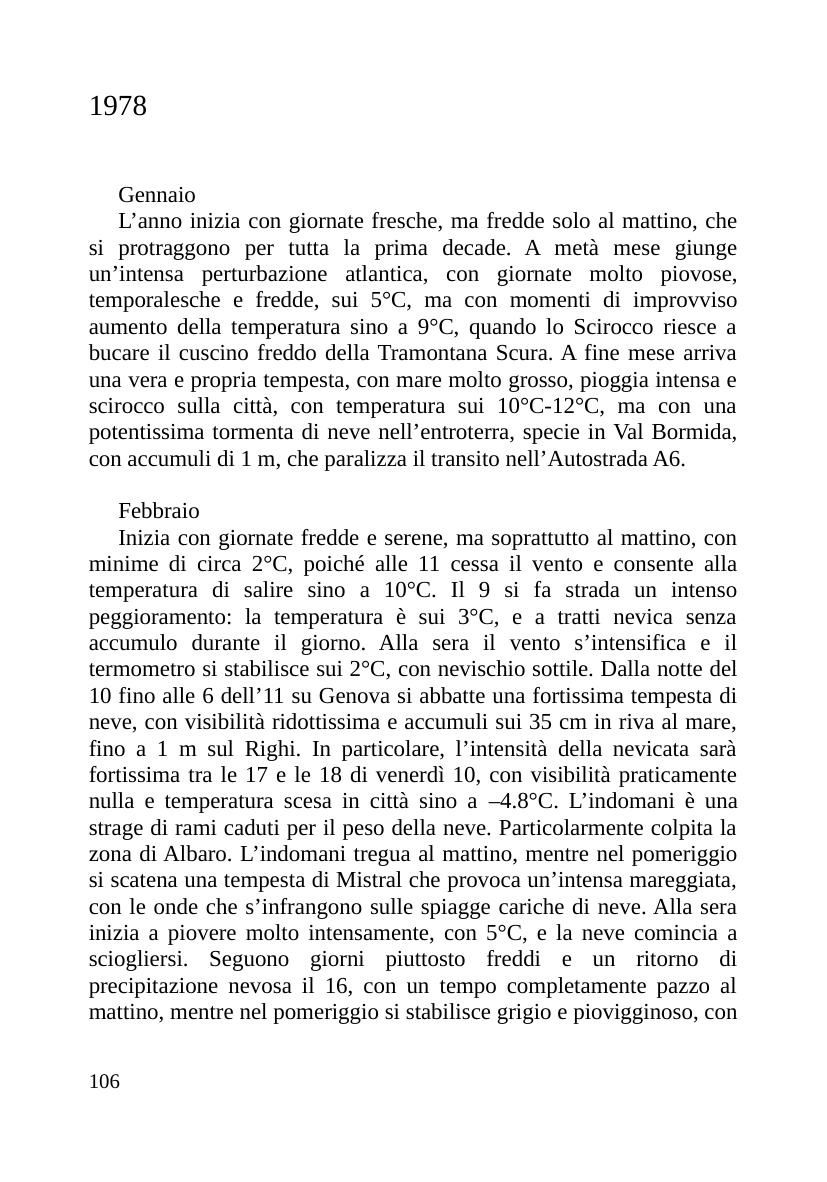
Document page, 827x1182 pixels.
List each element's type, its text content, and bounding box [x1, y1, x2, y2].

text Febbraio [88, 497, 738, 524]
text L’anno inizia con giornate fresche, ma fredde solo al mattino, che si protraggono per tutta la prima decade. A metà mese giunge un’intensa perturbazione atlantica, con giornate molto piovose, temporalesche e fredde, sui 5°C, ma con momenti di improvviso aumento della temperatura sino a 9°C, quando lo Scirocco riesce a bucare il cuscino freddo della Tramontana Scura. A fine mese arriva una vera e propria tempesta, con mare molto grosso, pioggia intensa e scirocco sulla città, con temperatura sui 10°C-12°C, ma con una potentissima tormenta di neve nell’entroterra, specie in Val Bormida, con accumuli di 1 m, che paralizza il transito nell’Autostrada A6. [88, 207, 738, 471]
subtitle 1978 [88, 88, 738, 122]
text Gennaio [88, 181, 738, 207]
text Inizia con giornate fredde e serene, ma soprattutto al mattino, con minime di circa 2°C, poiché alle 11 cessa il vento e consente alla temperatura di salire sino a 10°C. Il 9 si fa strada un intenso peggioramento: la temperatura è sui 3°C, e a tratti nevica senza accumulo durante il giorno. Alla sera il vento s’intensifica e il termometro si stabilisce sui 2°C, con nevischio sottile. Dalla notte del 10 fino alle 6 dell’11 su Genova si abbatte una fortissima tempesta di neve, con visibilità ridottissima e accumuli sui 35 cm in riva al mare, fino a 1 m sul Righi. In particolare, l’intensità della nevicata sarà fortissima tra le 17 e le 18 di venerdì 10, con visibilità praticamente nulla e temperatura scesa in città sino a ‒4.8°C. L’indomani è una strage di rami caduti per il peso della neve. Particolarmente colpita la zona di Albaro. L’indomani tregua al mattino, mentre nel pomeriggio si scatena una tempesta di Mistral che provoca un’intensa mareggiata, con le onde che s’infrangono sulle spiagge cariche di neve. Alla sera inizia a piovere molto intensamente, con 5°C, e la neve comincia a sciogliersi. Seguono giorni piuttosto freddi e un ritorno di precipitazione nevosa il 16, con un tempo completamente pazzo al mattino, mentre nel pomeriggio si stabilisce grigio e piovigginoso, con [88, 524, 738, 1024]
